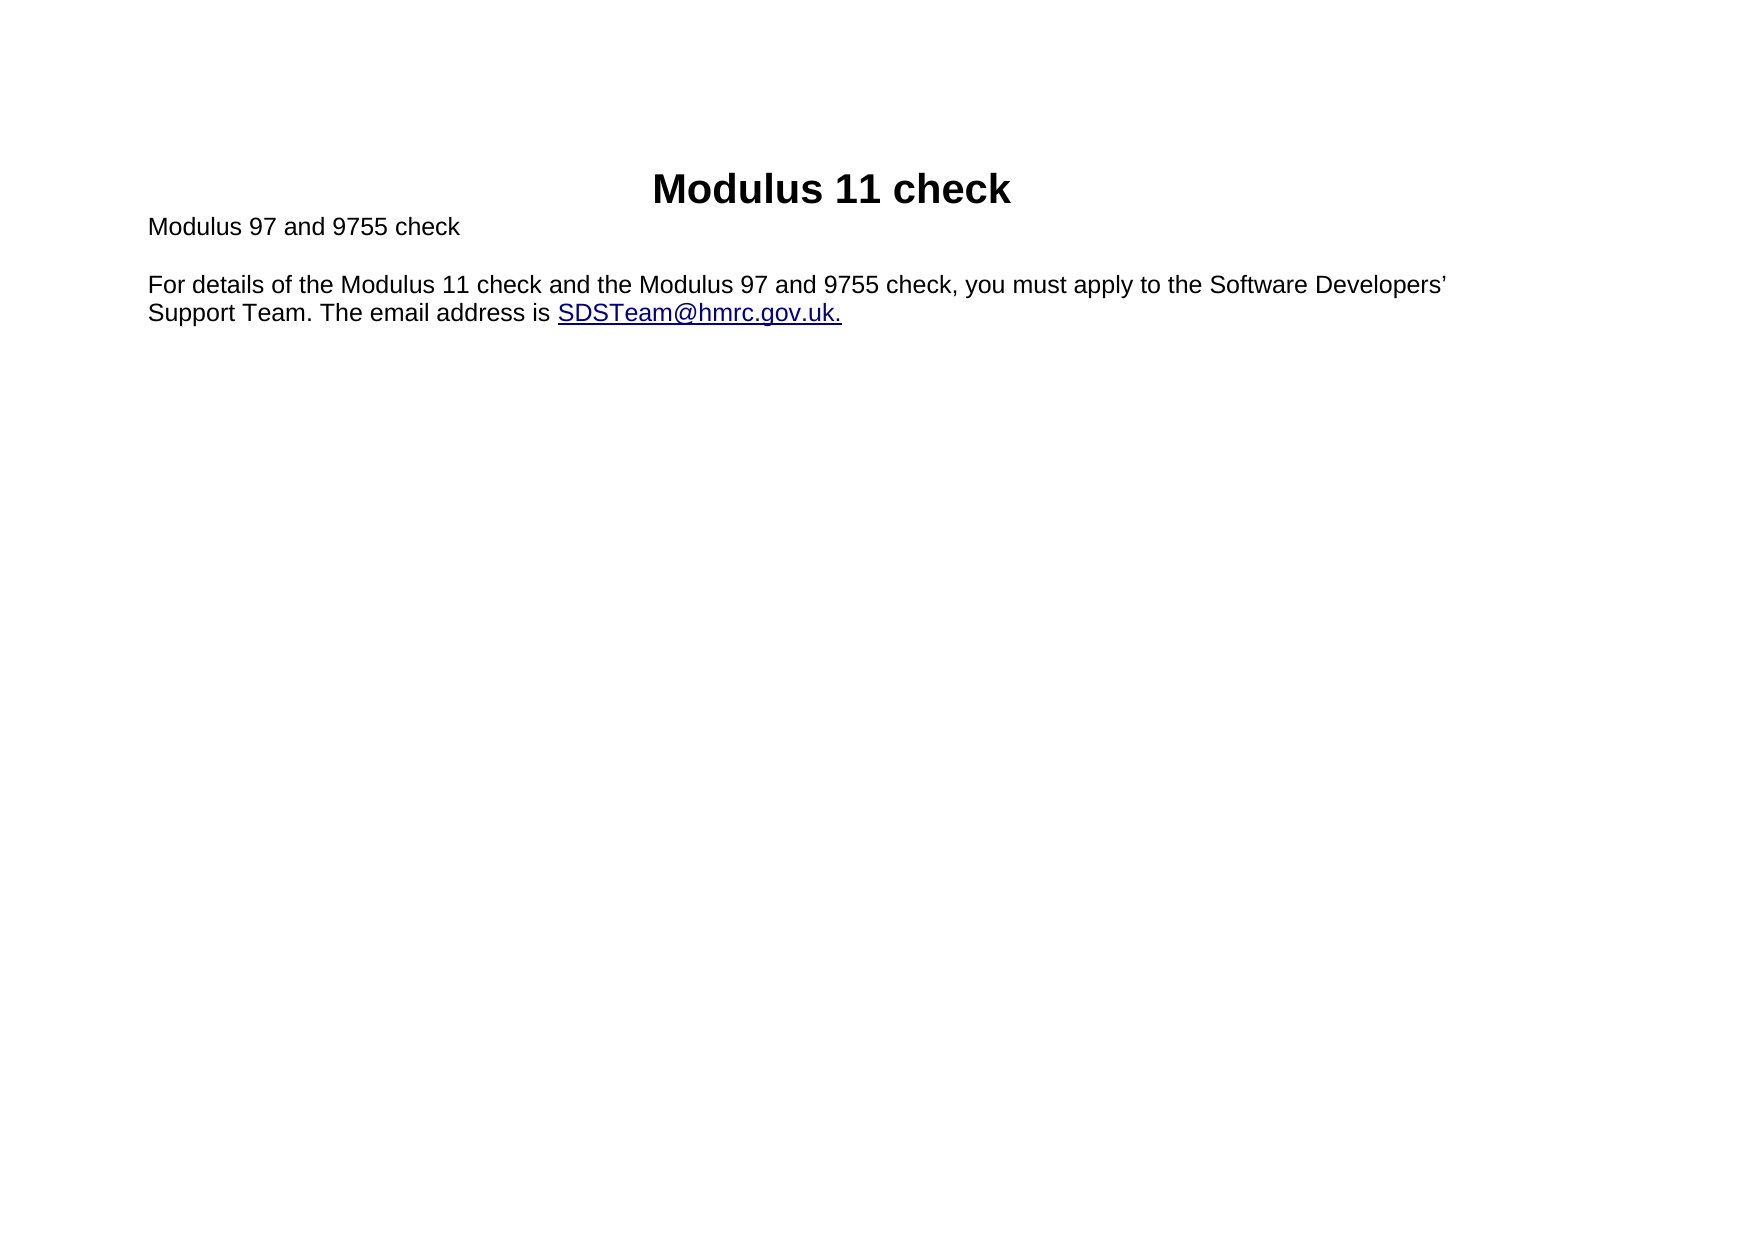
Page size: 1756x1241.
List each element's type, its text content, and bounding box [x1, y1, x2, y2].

text Modulus 97 and 9755 check [148, 212, 1515, 241]
subtitle Modulus 11 check [148, 164, 1515, 212]
text For details of the Modulus 11 check and the Modulus 97 and 9755 check, you must apply to the Software Developers’ Support Team. The email address is SDSTeam@hmrc.gov.uk. [148, 269, 1515, 327]
